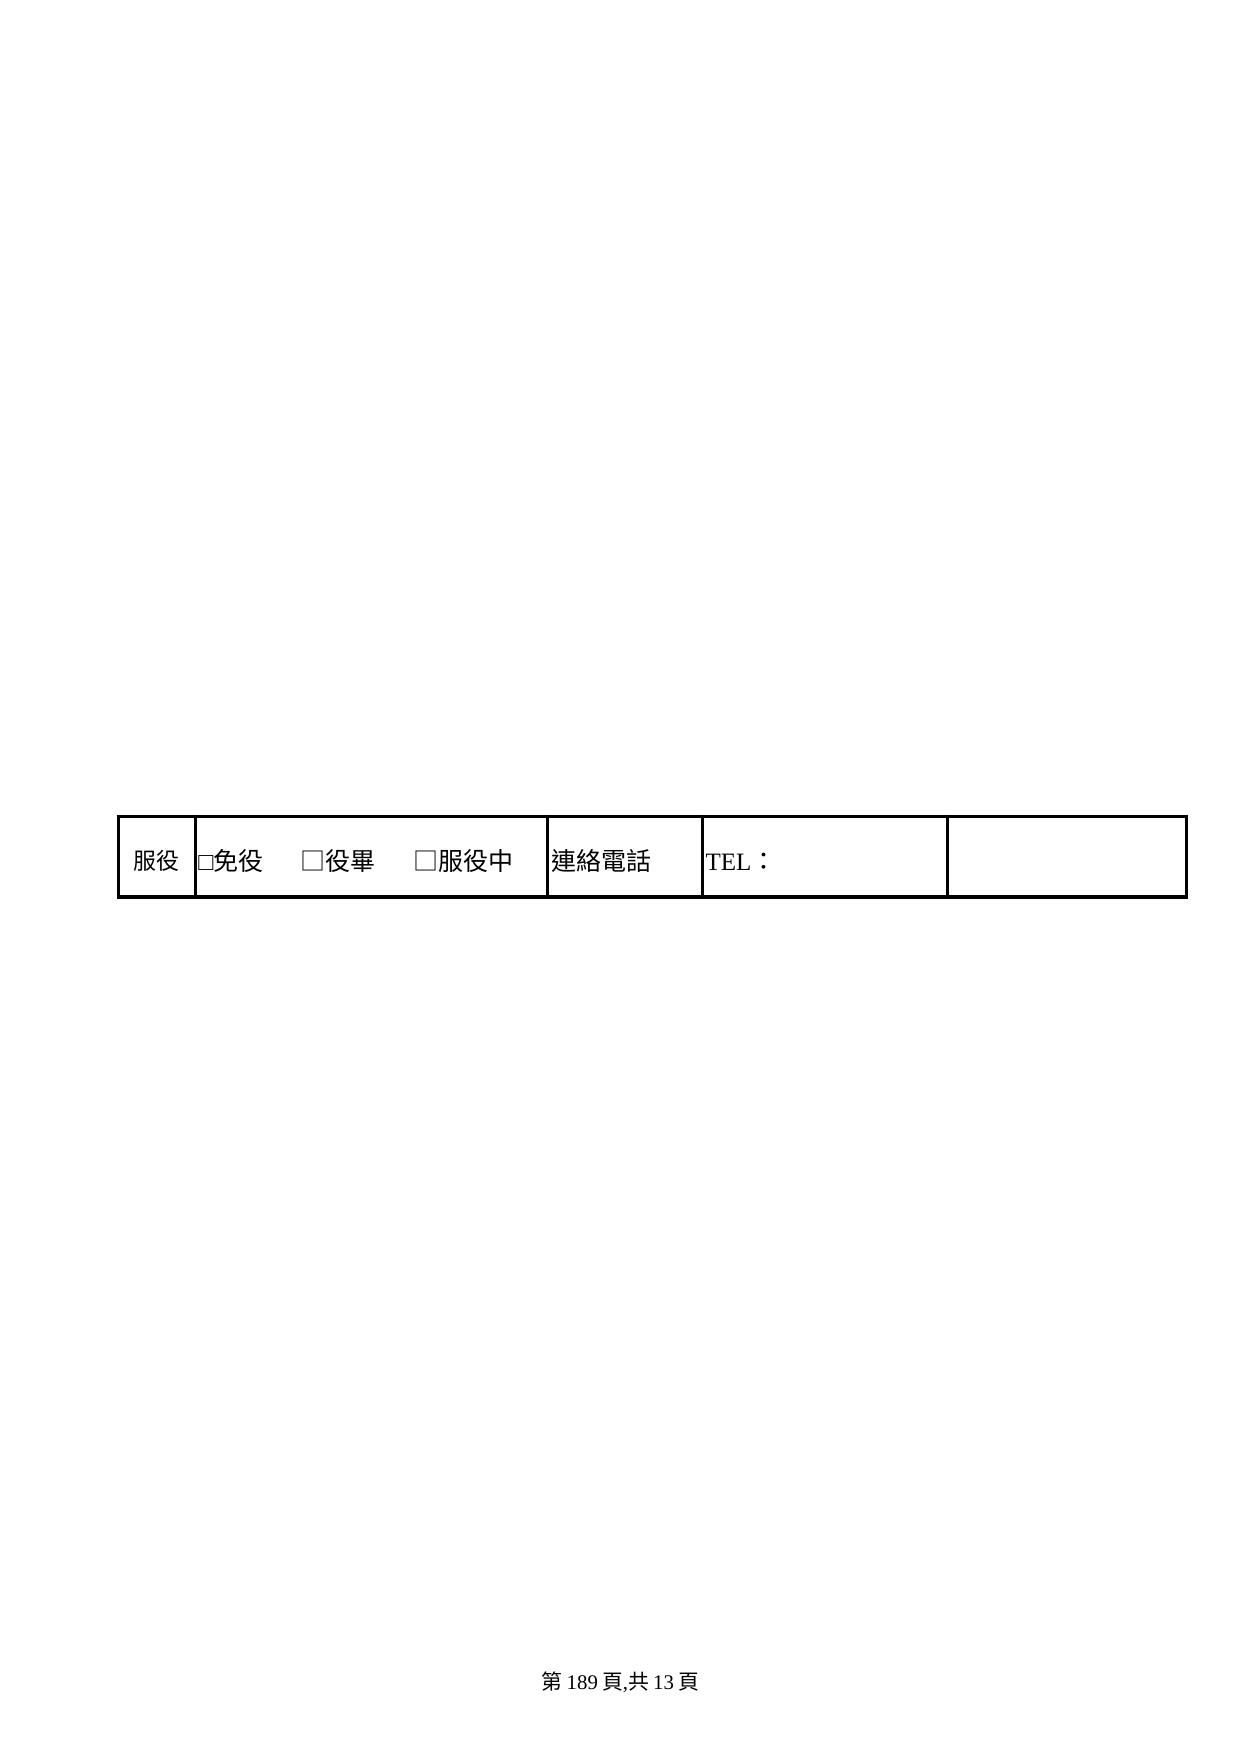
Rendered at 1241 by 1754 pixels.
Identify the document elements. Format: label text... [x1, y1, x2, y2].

table_cell TEL： 手機： [704, 818, 946, 895]
table_cell 連絡電話 [549, 818, 701, 895]
table_header [949, 818, 1185, 895]
table_cell 服役 情形 [120, 818, 194, 895]
table_cell □免役 □役畢 □服役中 [197, 818, 546, 895]
